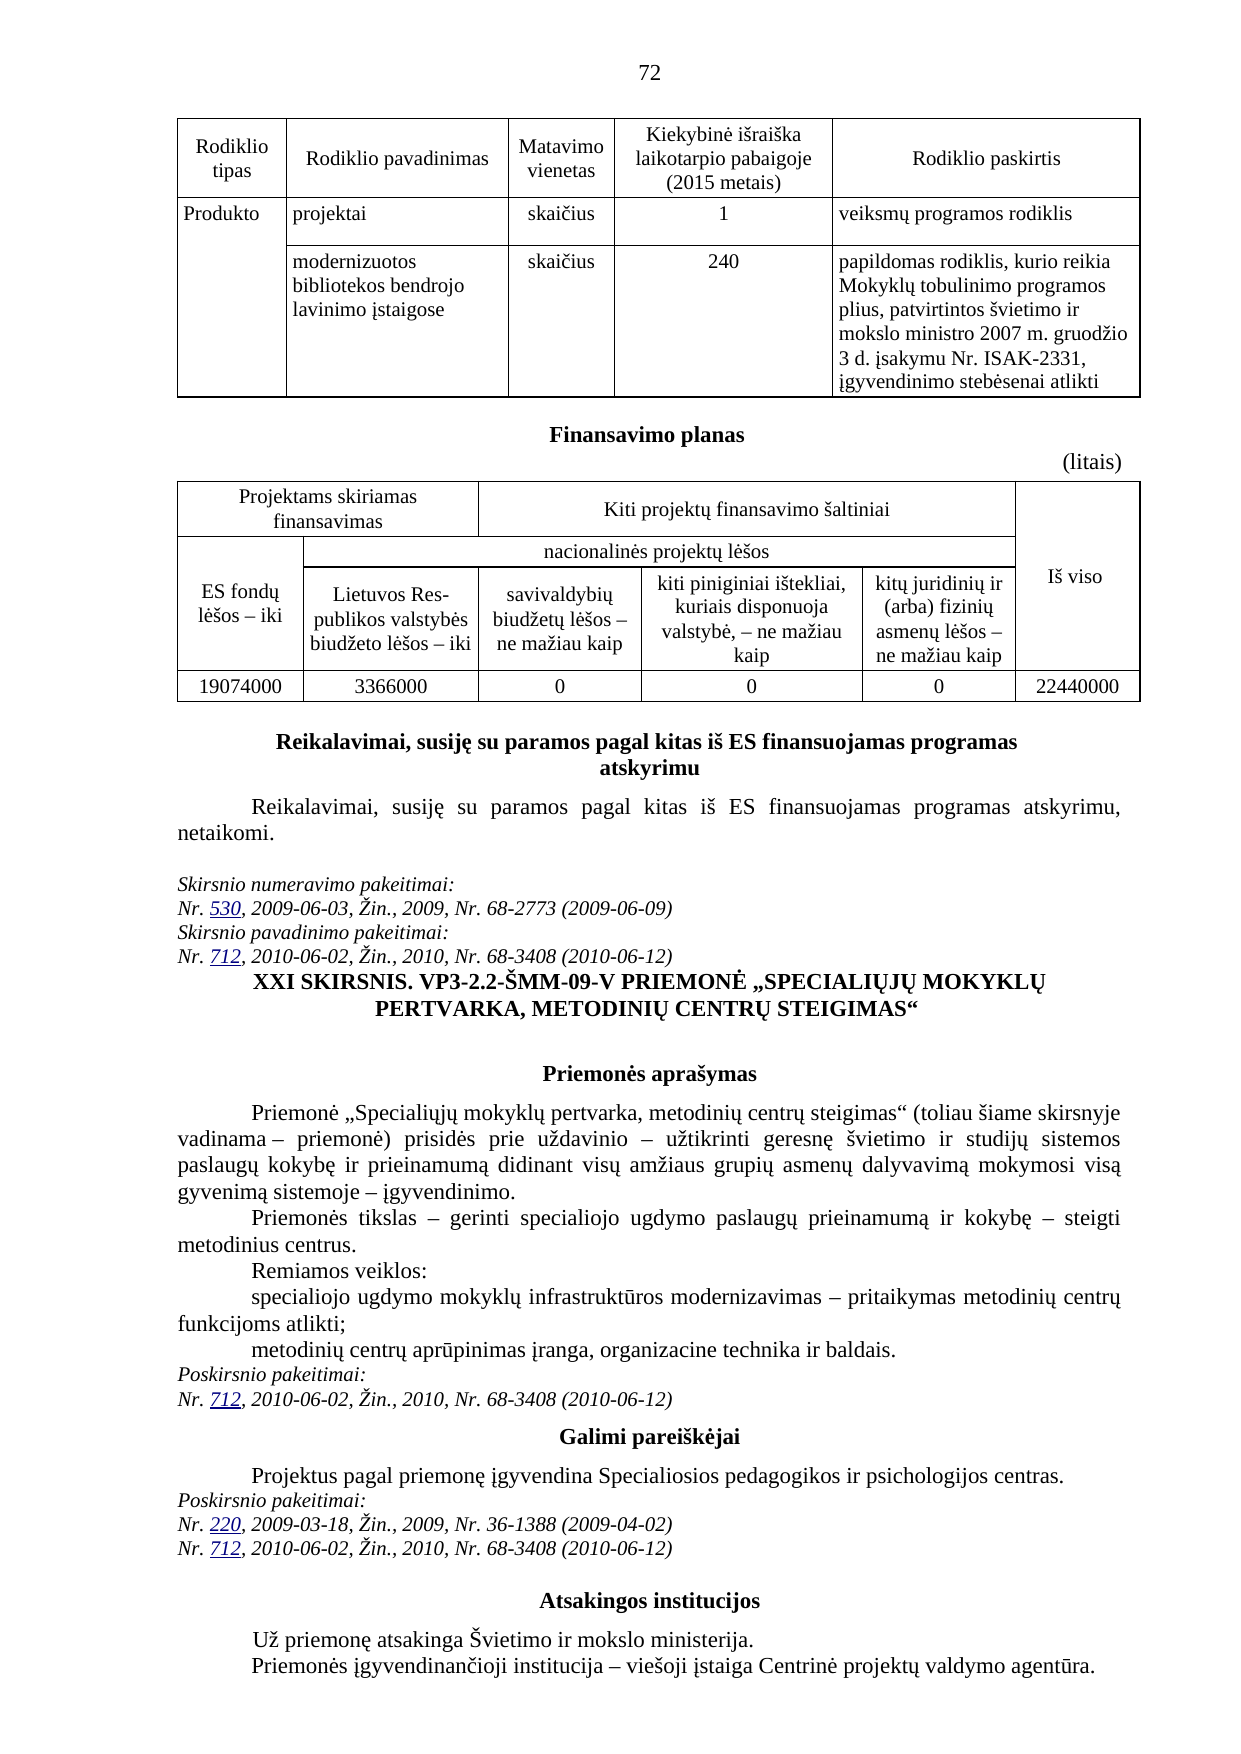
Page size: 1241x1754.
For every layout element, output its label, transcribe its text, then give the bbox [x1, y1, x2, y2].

table_cell veiksmų programos rodiklis [833, 198, 1139, 245]
table_cell 0 [642, 671, 862, 701]
table_cell ES fondų lėšos – iki [178, 537, 303, 669]
text metodinių centrų aprūpinimas įranga, organizacine technika ir baldais. [177, 1336, 1122, 1362]
table_cell kitų juridinių ir (arba) fizinių asmenų lėšos – ne mažiau kaip [863, 568, 1015, 669]
table_cell 1 [615, 198, 832, 245]
text Skirsnio numeravimo pakeitimai: [177, 872, 1122, 896]
table_header Iš viso [1016, 482, 1139, 669]
text Priemonė „Specialiųjų mokyklų pertvarka, metodinių centrų steigimas“ (toliau šiame skirsnyje vadinama – priemonė) prisidės prie uždavinio – užtikrinti geresnę švietimo ir studijų sistemos paslaugų kokybę ir prieinamumą didinant visų amžiaus grupių asmenų dalyvavimą mokymosi visą gyvenimą sistemoje – įgyvendinimo. [177, 1099, 1122, 1204]
text XXI SKIRSNIS. VP3-2.2-ŠMM-09-V PRIEMONĖ „SPECIALIŲJŲ MOKYKLŲ PERTVARKA, METODINIŲ CENTRŲ STEIGIMAS“ [177, 968, 1122, 1021]
table_header Rodiklio pavadinimas [287, 119, 508, 197]
text Finansavimo planas [177, 422, 1122, 448]
text Nr. 712, 2010-06-02, Žin., 2010, Nr. 68-3408 (2010-06-12) [177, 944, 1122, 968]
table_header Kiti projektų finansavimo šaltiniai [479, 482, 1015, 536]
text Reikalavimai, susiję su paramos pagal kitas iš ES finansuojamas programas atskyrimu, netaikomi. [177, 793, 1122, 846]
table_cell 240 [615, 246, 832, 396]
text Nr. 712, 2010-06-02, Žin., 2010, Nr. 68-3408 (2010-06-12) [177, 1536, 1122, 1560]
text Poskirsnio pakeitimai: [177, 1362, 1122, 1386]
table_cell 19074000 [178, 671, 303, 701]
table_cell projektai [287, 198, 508, 245]
table_cell skaičius [509, 246, 614, 396]
text Nr. 220, 2009-03-18, Žin., 2009, Nr. 36-1388 (2009-04-02) [177, 1512, 1122, 1536]
table_header Rodiklio tipas [178, 119, 286, 197]
table_cell 0 [479, 671, 641, 701]
table_cell savivaldybių biudžetų lėšos – ne mažiau kaip [479, 568, 641, 669]
text Priemonės aprašymas [177, 1060, 1122, 1086]
table_cell modernizuotos bibliotekos bendrojo lavinimo įstaigose [287, 246, 508, 396]
table_cell skaičius [509, 198, 614, 245]
text Projektus pagal priemonę įgyvendina Specialiosios pedagogikos ir psichologijos centras. [177, 1462, 1122, 1488]
table_cell Produkto [178, 198, 286, 396]
table_header Rodiklio paskirtis [833, 119, 1139, 197]
text Priemonės įgyvendinančioji institucija – viešoji įstaiga Centrinė projektų valdymo agentūra. [177, 1652, 1122, 1678]
text specialiojo ugdymo mokyklų infrastruktūros modernizavimas – pritaikymas metodinių centrų funkcijoms atlikti; [177, 1283, 1122, 1336]
table_cell Lietuvos Res­publikos valsty­bės biudžeto lėšos – iki [304, 568, 478, 669]
text Nr. 712, 2010-06-02, Žin., 2010, Nr. 68-3408 (2010-06-12) [177, 1386, 1122, 1411]
text Poskirsnio pakeitimai: [177, 1488, 1122, 1512]
text Priemonės tikslas – gerinti specialiojo ugdymo paslaugų prieinamumą ir kokybę – steigti metodinius centrus. [177, 1204, 1122, 1257]
text Galimi pareiškėjai [177, 1423, 1122, 1449]
table_cell 22440000 [1016, 671, 1139, 701]
table_header Kiekybinė išraiška laikotarpio pabaigoje (2015 metais) [615, 119, 832, 197]
text Už priemonę atsakinga Švietimo ir mokslo ministerija. [177, 1626, 1122, 1652]
table_cell papildomas rodiklis, kurio reikia Mokyklų tobulinimo programos plius, patvirtintos švietimo ir mokslo ministro 2007 m. gruodžio 3 d. įsakymu Nr. ISAK-2331, įgyvendinimo stebėsenai atlikti [833, 246, 1139, 396]
text Nr. 530, 2009-06-03, Žin., 2009, Nr. 68-2773 (2009-06-09) [177, 896, 1122, 920]
table_header Matavimo vienetas [509, 119, 614, 197]
table_cell 3366000 [304, 671, 478, 701]
text (litais) [177, 448, 1122, 474]
text Skirsnio pavadinimo pakeitimai: [177, 920, 1122, 944]
text Remiamos veiklos: [177, 1257, 1122, 1283]
table_cell 0 [863, 671, 1015, 701]
table_cell nacionalinės projektų lėšos [304, 537, 1015, 566]
table_header Projektams skiriamas finansavimas [178, 482, 478, 536]
text Reikalavimai, susiję su paramos pagal kitas iš ES finansuojamas programas atskyrimu [177, 728, 1122, 781]
table_cell kiti piniginiai ištekliai, kuriais disponuoja valstybė, – ne mažiau kaip [642, 568, 862, 669]
text Atsakingos institucijos [177, 1587, 1122, 1613]
